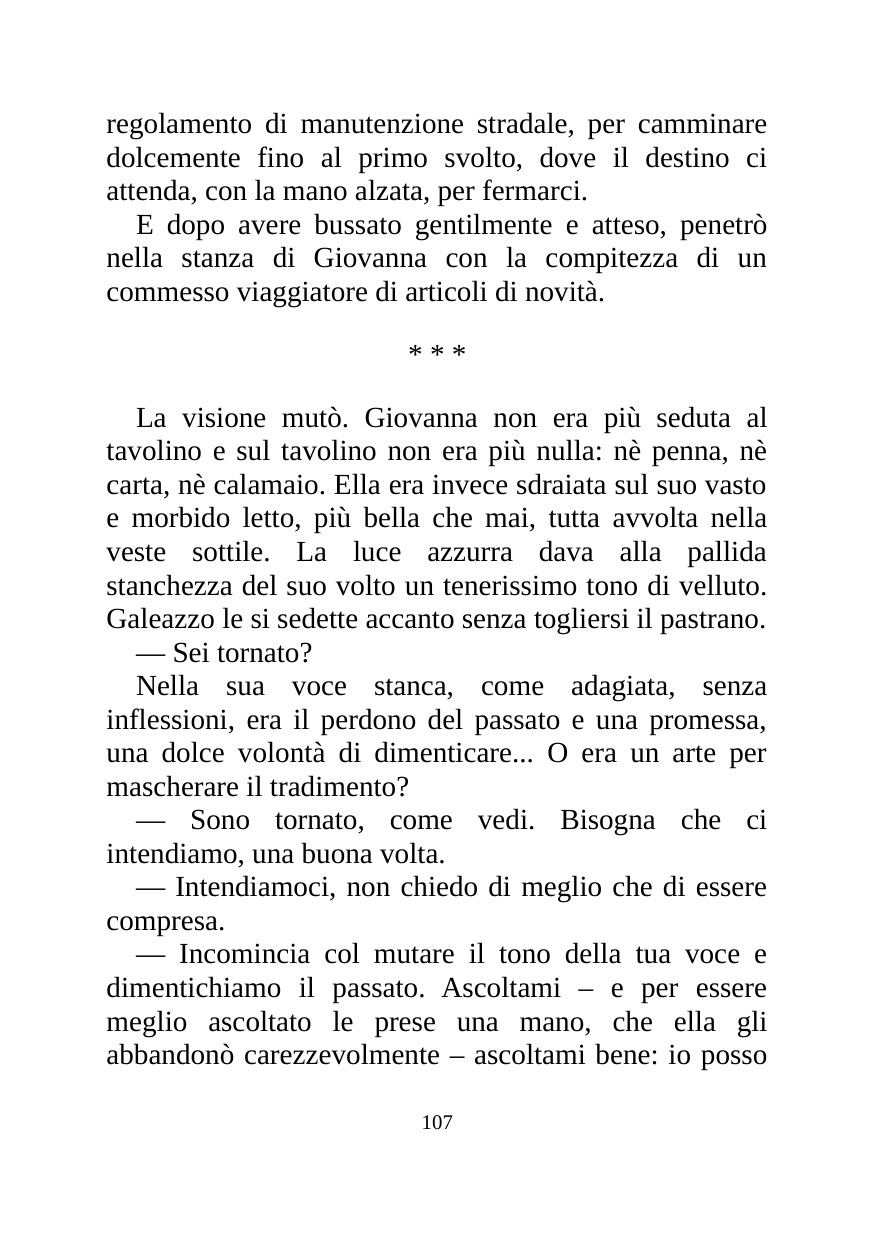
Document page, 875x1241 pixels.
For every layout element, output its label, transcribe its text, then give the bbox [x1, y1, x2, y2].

text — Intendiamoci, non chiedo di meglio che di essere compresa. [106, 869, 768, 937]
text Nella sua voce stanca, come adagiata, senza inflessioni, era il perdono del passato e una promessa, una dolce volontà di dimenticare... O era un arte per mascherare il tradimento? [106, 668, 768, 802]
text La visione mutò. Giovanna non era più seduta al tavolino e sul tavolino non era più nulla: nè penna, nè carta, nè calamaio. Ella era invece sdraiata sul suo vasto e morbido letto, più bella che mai, tutta avvolta nella veste sottile. La luce azzurra dava alla pallida stanchezza del suo volto un tenerissimo tono di velluto. Galeazzo le si sedette accanto senza togliersi il pastrano. [106, 400, 768, 635]
text E dopo avere bussato gentilmente e atteso, penetrò nella stanza di Giovanna con la compitezza di un commesso viaggiatore di articoli di novità. [106, 207, 768, 307]
text — Sei tornato? [106, 635, 768, 668]
text regolamento di manutenzione stradale, per camminare dolcemente fino al primo svolto, dove il destino ci attenda, con la mano alzata, per fermarci. [106, 106, 768, 207]
text * * * [106, 337, 768, 371]
text — Sono tornato, come vedi. Bisogna che ci intendiamo, una buona volta. [106, 802, 768, 869]
text — Incomincia col mutare il tono della tua voce e dimentichiamo il passato. Ascoltami – e per essere meglio ascoltato le prese una mano, che ella gli abbandonò carezzevolmente – ascoltami bene: io posso [106, 937, 768, 1071]
